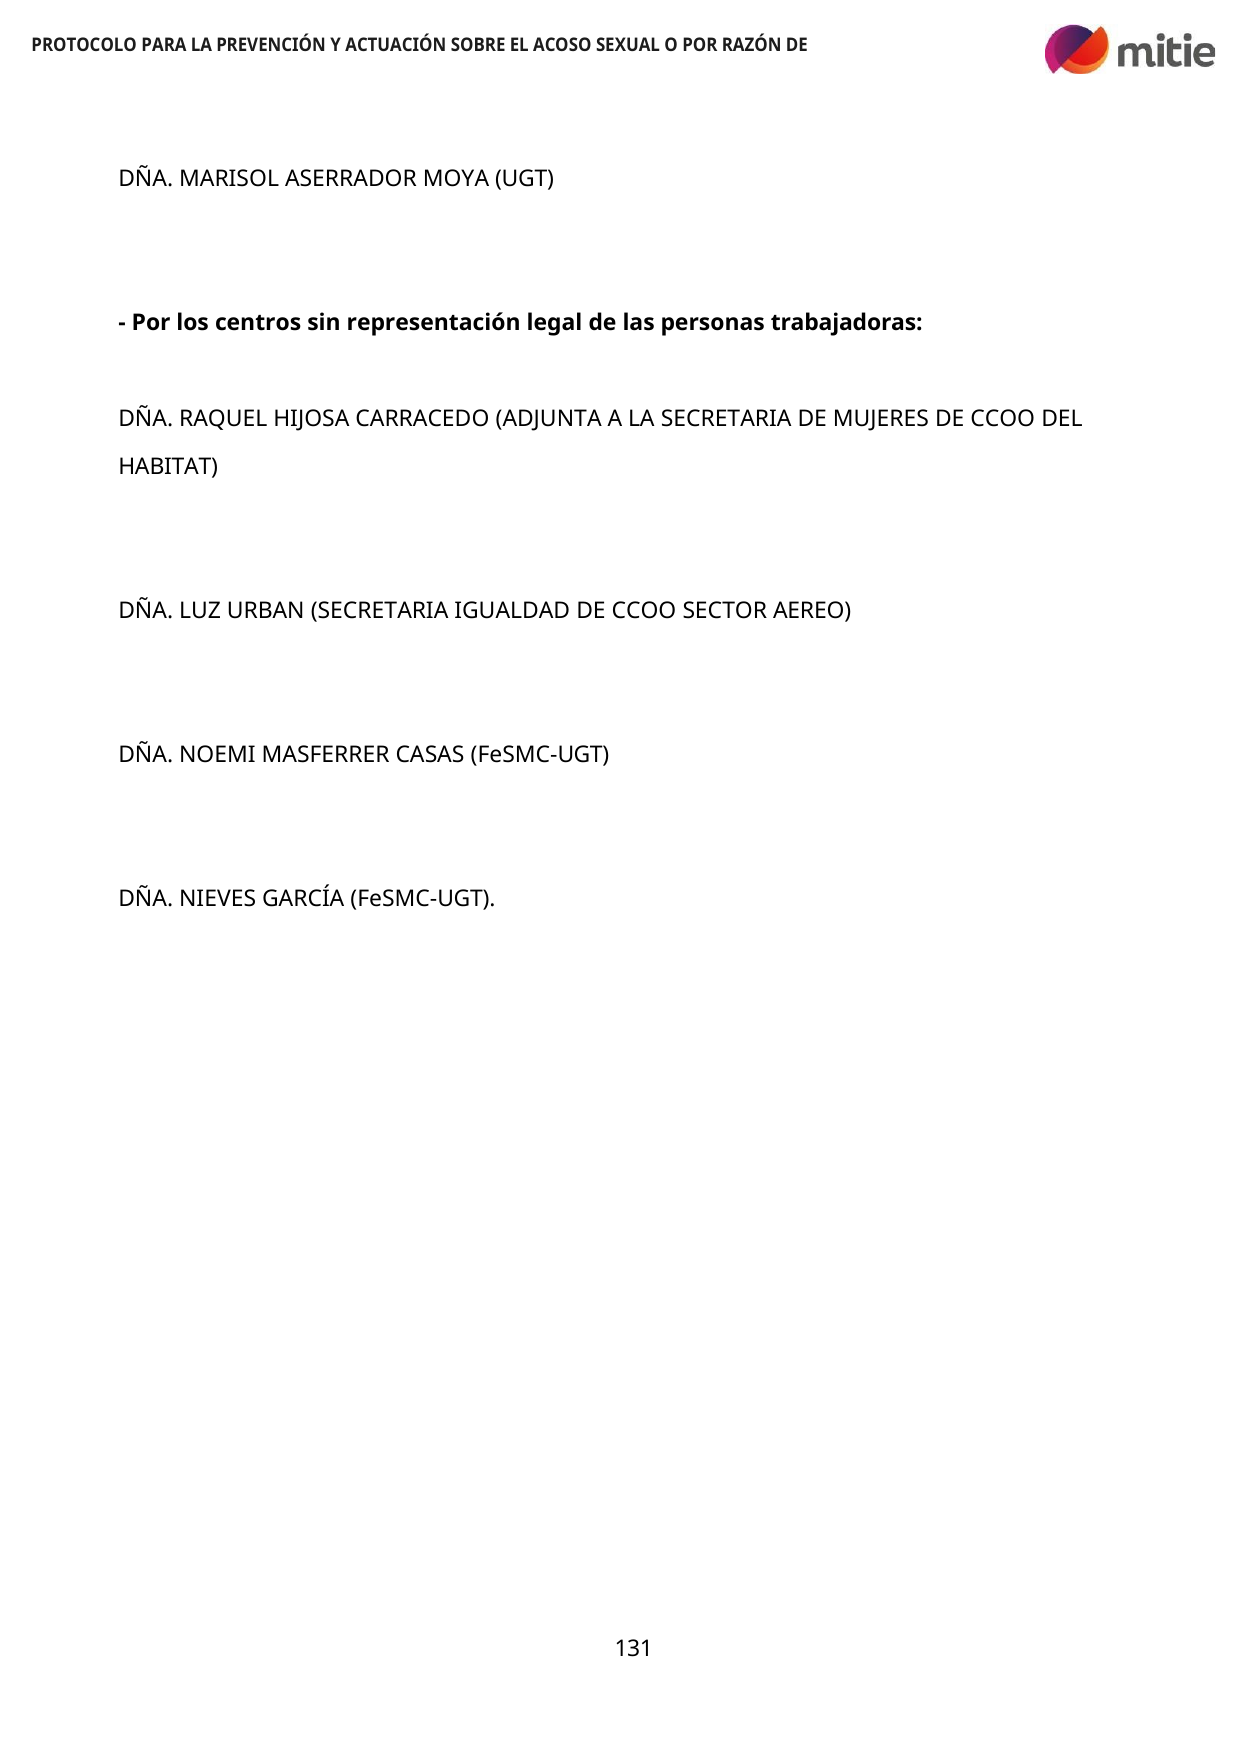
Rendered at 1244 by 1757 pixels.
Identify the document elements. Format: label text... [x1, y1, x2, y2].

subtitle - Por los centros sin representación legal de las personas trabajadoras: [118, 306, 1155, 337]
text DÑA. NOEMI MASFERRER CASAS (FeSMC-UGT) [118, 737, 1155, 769]
text DÑA. LUZ URBAN (SECRETARIA IGUALDAD DE CCOO SECTOR AEREO) [118, 594, 1155, 625]
text DÑA. RAQUEL HIJOSA CARRACEDO (ADJUNTA A LA SECRETARIA DE MUJERES DE CCOO DEL HABITAT) [118, 402, 1144, 481]
text DÑA. NIEVES GARCÍA (FeSMC-UGT). [118, 882, 1155, 913]
text DÑA. MARISOL ASERRADOR MOYA (UGT) [118, 162, 1155, 193]
